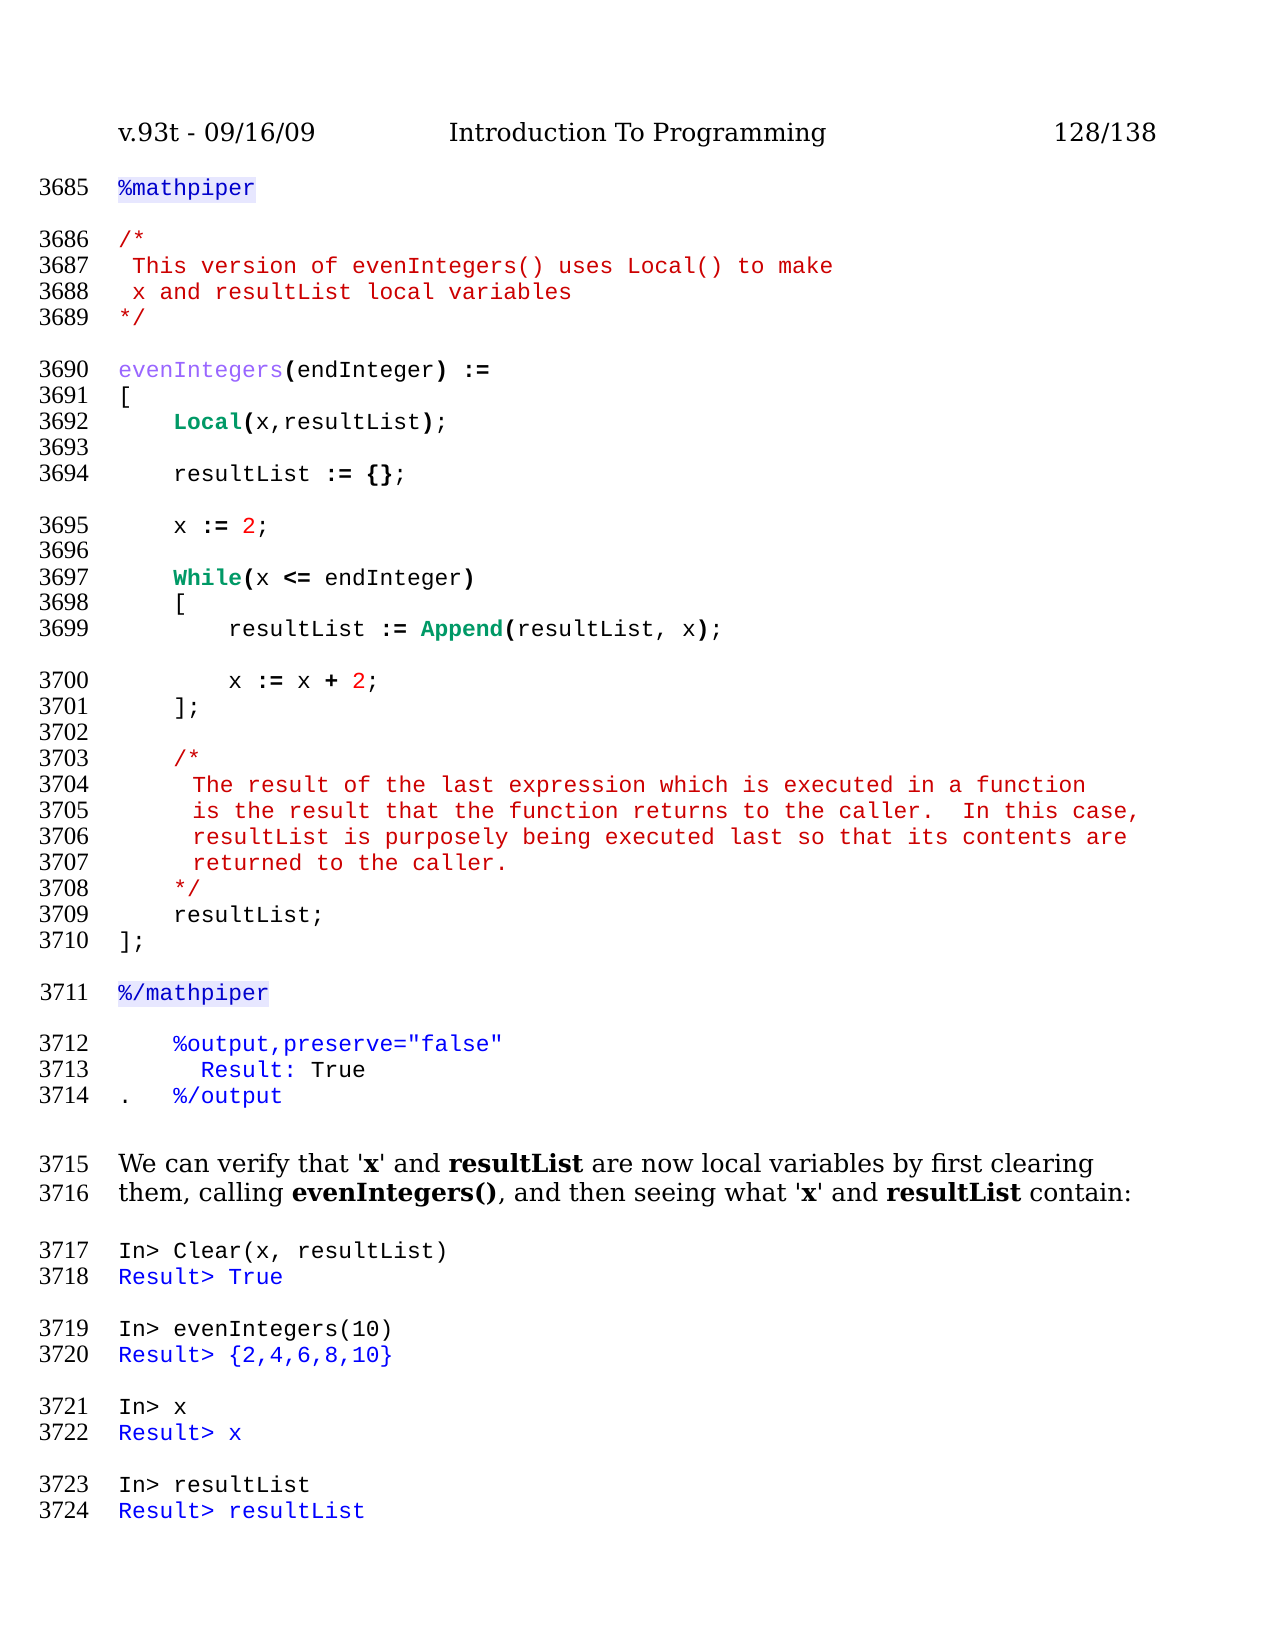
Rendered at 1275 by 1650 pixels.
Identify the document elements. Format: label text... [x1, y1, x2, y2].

text We can verify that 'x' and resultList are now local variables by first clearing them, calling evenIntegers(), and then seeing what 'x' and resultList contain: [118, 1149, 1157, 1208]
text The result of the last expression which is executed in a function [118, 773, 1157, 799]
text %output,preserve="false" [118, 1033, 1157, 1059]
text returned to the caller. [118, 851, 1157, 877]
text In> Clear(x, resultList) [118, 1240, 1157, 1266]
text ]; [118, 929, 1157, 955]
text /* [118, 229, 1157, 254]
text Result: True [118, 1059, 1157, 1084]
text Result> x [118, 1421, 1157, 1447]
text ]; [118, 696, 1157, 721]
text Result> resultList [118, 1499, 1157, 1525]
text x := 2; [118, 514, 1157, 540]
text While(x <= endInteger) [118, 566, 1157, 592]
text /* [118, 747, 1157, 773]
text [ [118, 592, 1157, 618]
text In> resultList [118, 1473, 1157, 1499]
text */ [118, 877, 1157, 903]
text [ [118, 384, 1157, 410]
text Result> {2,4,6,8,10} [118, 1343, 1157, 1369]
text Local(x,resultList); [118, 410, 1157, 436]
text This version of evenIntegers() uses Local() to make [118, 254, 1157, 281]
text %mathpiper [118, 177, 1157, 203]
text x := x + 2; [118, 669, 1157, 696]
text is the result that the function returns to the caller. In this case, [118, 799, 1157, 825]
text resultList := Append(resultList, x); [118, 618, 1157, 644]
text x and resultList local variables [118, 281, 1157, 306]
text evenIntegers(endInteger) := [118, 358, 1157, 384]
text In> evenIntegers(10) [118, 1317, 1157, 1343]
text resultList := {}; [118, 462, 1157, 488]
text resultList; [118, 903, 1157, 929]
text resultList is purposely being executed last so that its contents are [118, 825, 1157, 851]
text %/mathpiper [118, 981, 1157, 1007]
text */ [118, 306, 1157, 332]
text Result> True [118, 1266, 1157, 1292]
text In> x [118, 1395, 1157, 1421]
text . %/output [118, 1084, 1157, 1111]
